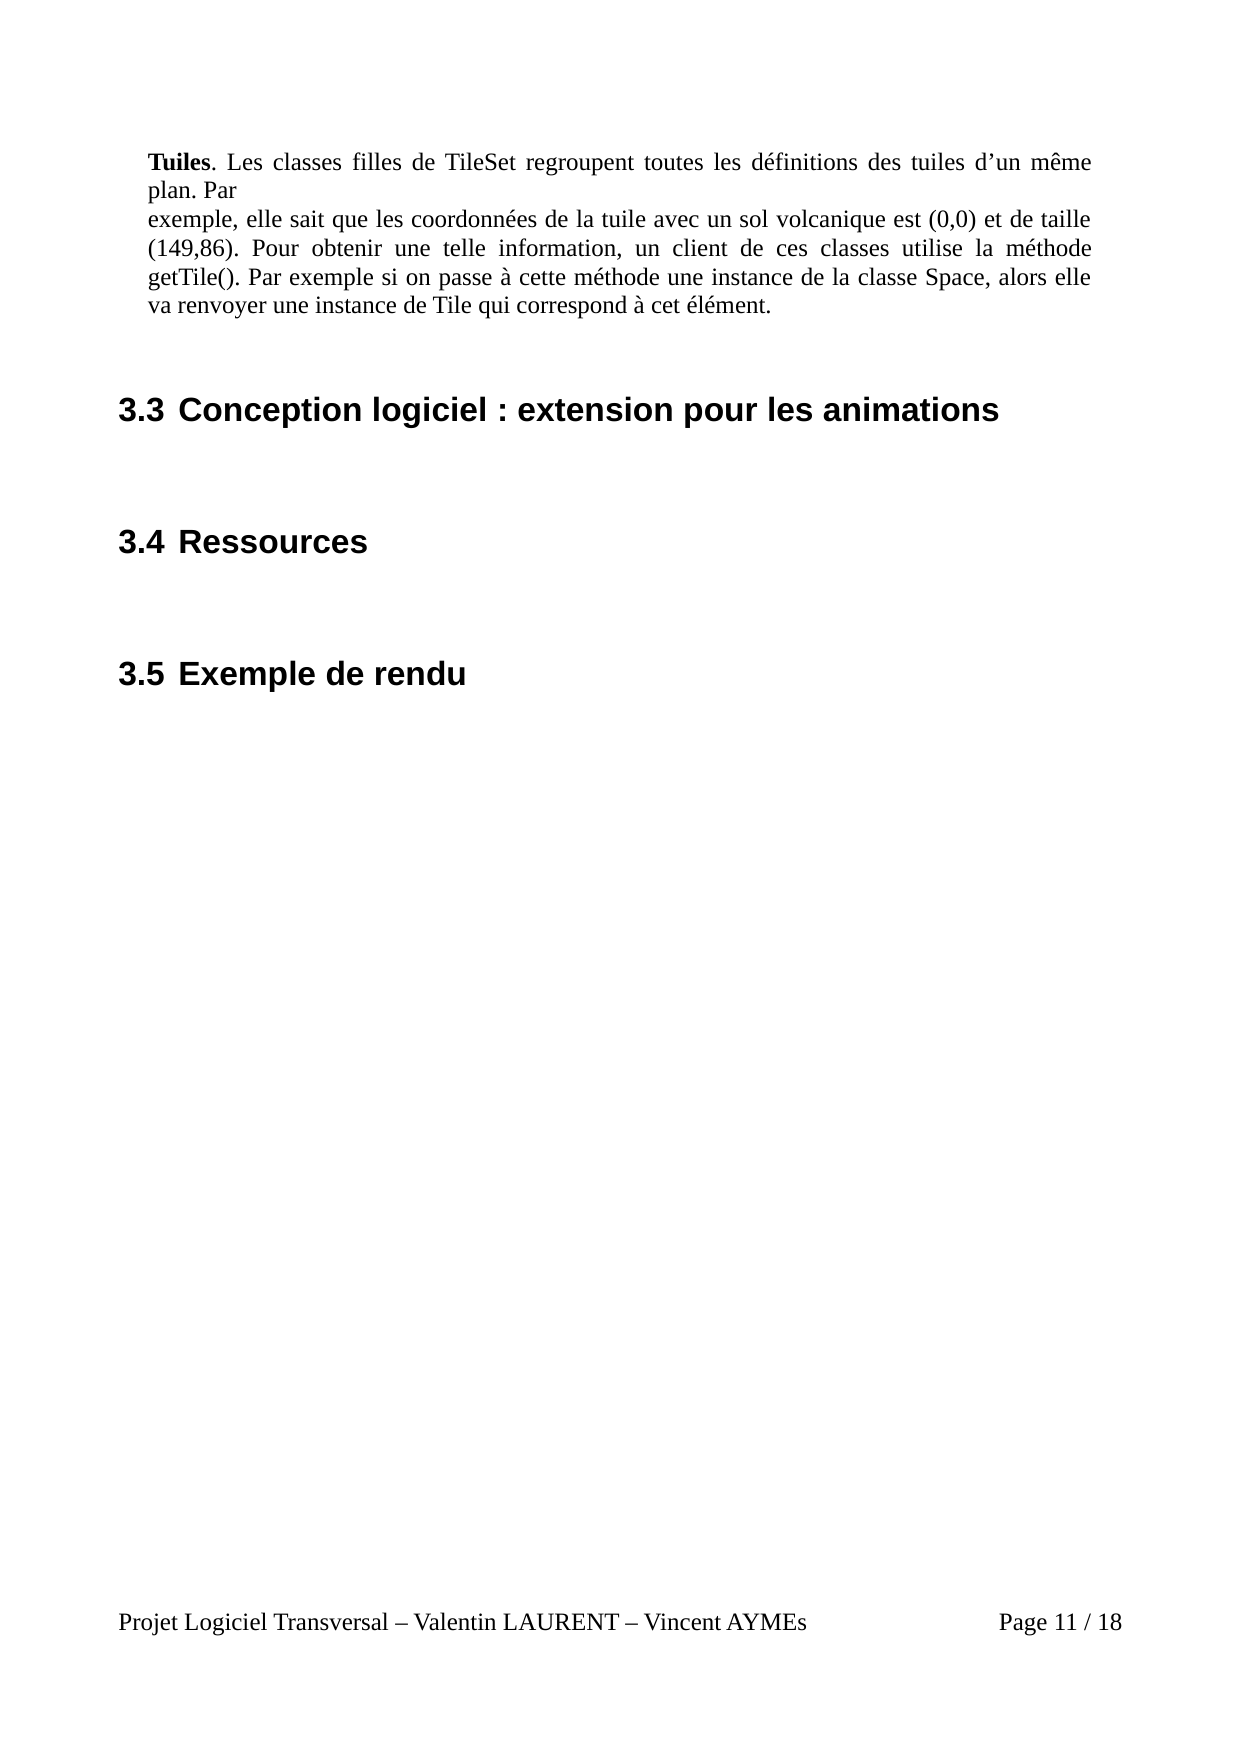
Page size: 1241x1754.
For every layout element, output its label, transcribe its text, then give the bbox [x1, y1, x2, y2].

text Tuiles. Les classes filles de TileSet regroupent toutes les définitions des tuiles d’un même plan. Par [148, 147, 1093, 204]
text exemple, elle sait que les coordonnées de la tuile avec un sol volcanique est (0,0) et de taille (149,86). Pour obtenir une telle information, un client de ces classes utilise la méthode getTile(). Par exemple si on passe à cette méthode une instance de la classe Space, alors elle va renvoyer une instance de Tile qui correspond à cet élément. [148, 204, 1093, 319]
subtitle Exemple de rendu [118, 654, 1122, 693]
subtitle Ressources [118, 522, 1122, 561]
subtitle Conception logiciel : extension pour les animations [118, 389, 1122, 428]
